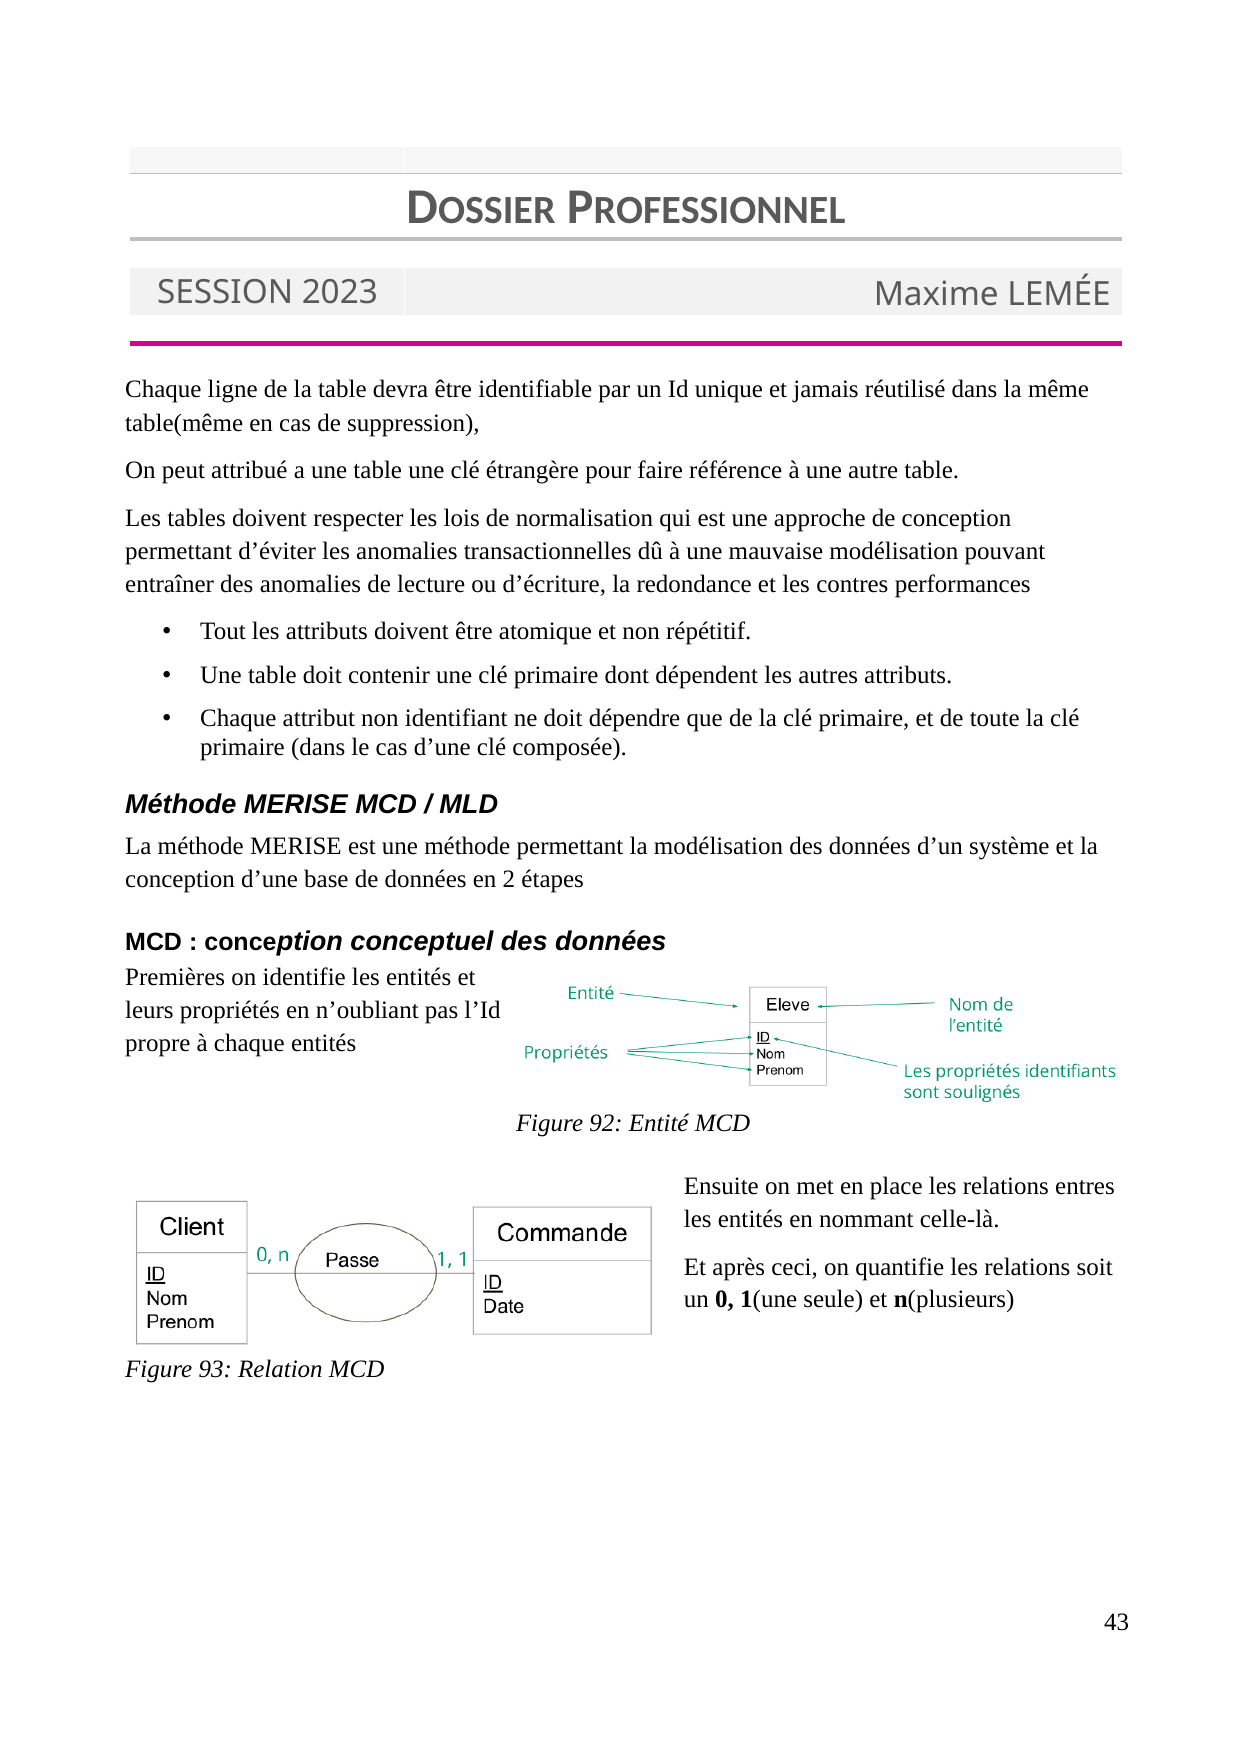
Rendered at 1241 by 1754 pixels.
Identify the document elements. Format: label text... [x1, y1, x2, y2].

text La méthode MERISE est une méthode permettant la modélisation des données d’un système et la conception d’une base de données en 2 étapes [125, 831, 1123, 893]
text Et après ceci, on quantifie les relations soit un 0, 1(une seule) et n(plusieurs) [672, 1252, 1123, 1313]
text Figure 92: Entité MCD [516, 1108, 1123, 1137]
list Chaque attribut non identifiant ne doit dépendre que de la clé primaire, et de toute la clé primaire (dans le cas d’une clé composée). [162, 703, 1123, 761]
picture [515, 974, 1123, 1108]
subtitle MCD : conception conceptuel des données [125, 924, 1123, 956]
text Chaque ligne de la table devra être identifiable par un Id unique et jamais réutilisé dans la même table(même en cas de suppression), [125, 374, 1123, 436]
picture [125, 1186, 672, 1355]
list Tout les attributs doivent être atomique et non répétitif. [162, 616, 1123, 645]
text Premières on identifie les entités et leurs propriétés en n’oubliant pas l’Id propre à chaque entités [125, 962, 1123, 1057]
text Les tables doivent respecter les lois de normalisation qui est une approche de conception permettant d’éviter les anomalies transactionnelles dû à une mauvaise modélisation pouvant entraîner des anomalies de lecture ou d’écriture, la redondance et les contres performances [125, 503, 1123, 598]
text Ensuite on met en place les relations entres les entités en nommant celle-là. [125, 1171, 1123, 1233]
text Figure 93: Relation MCD [125, 1355, 672, 1383]
subtitle Méthode MERISE MCD / MLD [125, 788, 1123, 819]
list Une table doit contenir une clé primaire dont dépendent les autres attributs. [162, 660, 1123, 688]
text On peut attribué a une table une clé étrangère pour faire référence à une autre table. [125, 455, 1123, 484]
